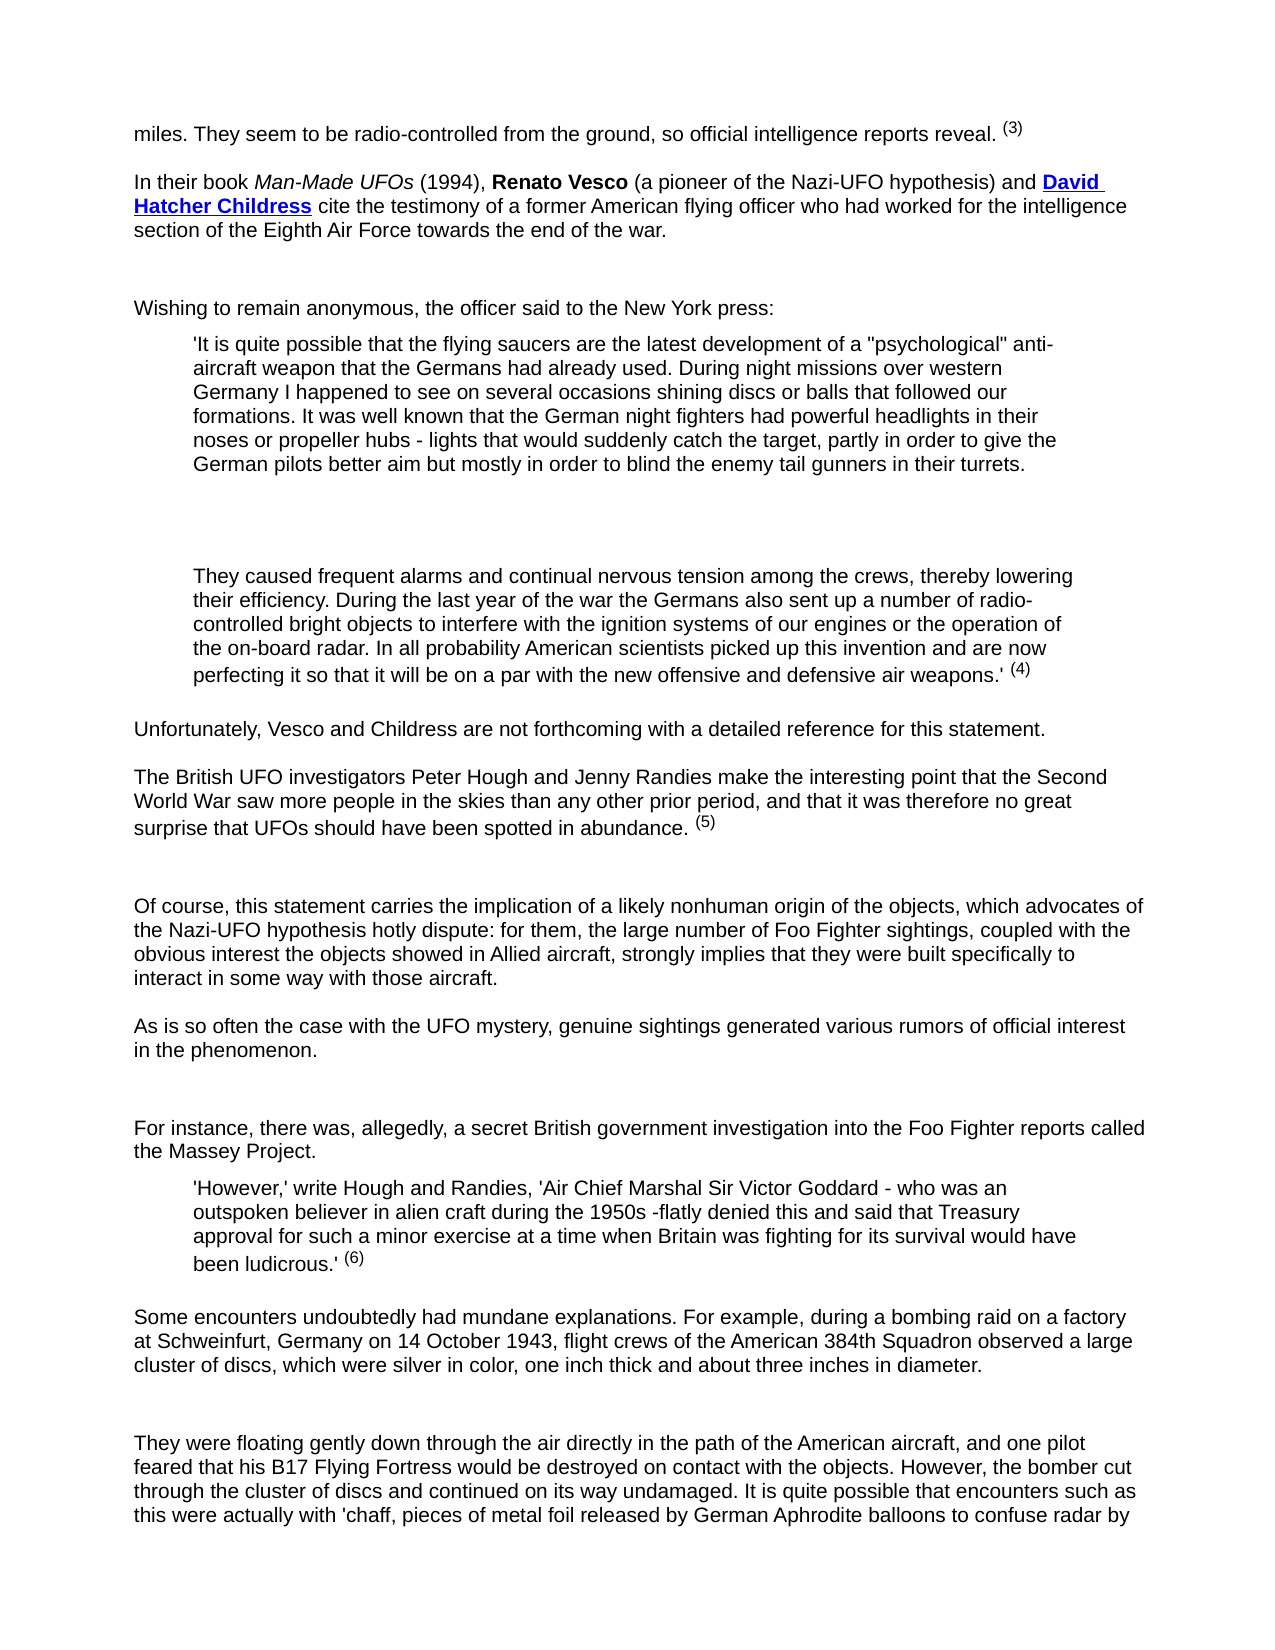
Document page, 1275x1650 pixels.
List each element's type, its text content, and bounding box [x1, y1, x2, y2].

text They were floating gently down through the air directly in the path of the American aircraft, and one pilot feared that his B17 Flying Fortress would be destroyed on contact with the objects. However, the bomber cut through the cluster of discs and continued on its way undamaged. It is quite possible that encounters such as this were actually with 'chaff, pieces of metal foil released by German Aphrodite balloons to confuse radar by [134, 1431, 1147, 1526]
text For instance, there was, allegedly, a secret British government investigation into the Foo Fighter reports called the Massey Project. [134, 1115, 1147, 1163]
text 'It is quite possible that the flying saucers are the latest development of a "psychological" anti-aircraft weapon that the Germans had already used. During night missions over western Germany I happened to see on several occasions shining discs or balls that followed our formations. It was well known that the German night fighters had powerful headlights in their noses or propeller hubs - lights that would suddenly catch the target, partly in order to give the German pilots better aim but mostly in order to blind the enemy tail gunners in their turrets. [193, 332, 1088, 476]
text miles. They seem to be radio-controlled from the ground, so official intelligence reports reveal. (3) In their book Man-Made UFOs (1994), Renato Vesco (a pioneer of the Nazi-UFO hypothesis) and David Hatcher Childress cite the testimony of a former American flying officer who had worked for the intelligence section of the Eighth Air Force towards the end of the war. [134, 118, 1147, 242]
text Some encounters undoubtedly had mundane explanations. For example, during a bombing raid on a factory at Schweinfurt, Germany on 14 October 1943, flight crews of the American 384th Squadron observed a large cluster of discs, which were silver in color, one inch thick and about three inches in diameter. [134, 1305, 1147, 1377]
text 'However,' write Hough and Randies, 'Air Chief Marshal Sir Victor Goddard - who was an outspoken believer in alien craft during the 1950s -flatly denied this and said that Treasury approval for such a minor exercise at a time when Britain was fighting for its survival would have been ludicrous.' (6) [193, 1176, 1088, 1276]
text Unfortunately, Vesco and Childress are not forthcoming with a detailed reference for this statement. The British UFO investigators Peter Hough and Jenny Randies make the interesting point that the Second World War saw more people in the skies than any other prior period, and that it was therefore no great surprise that UFOs should have been spotted in abundance. (5) [134, 717, 1147, 840]
text Of course, this statement carries the implication of a likely nonhuman origin of the objects, which advocates of the Nazi-UFO hypothesis hotly dispute: for them, the large number of Foo Fighter sightings, coupled with the obvious interest the objects showed in Allied aircraft, strongly implies that they were built specifically to interact in some way with those aircraft. As is so often the case with the UFO mystery, genuine sightings generated various rumors of official interest in the phenomenon. [134, 894, 1147, 1062]
text They caused frequent alarms and continual nervous tension among the crews, thereby lowering their efficiency. During the last year of the war the Germans also sent up a number of radio-controlled bright objects to interfere with the ignition systems of our engines or the operation of the on-board radar. In all probability American scientists picked up this invention and are now perfecting it so that it will be on a par with the new offensive and defensive air weapons.' (4) [193, 563, 1088, 687]
text Wishing to remain anonymous, the officer said to the New York press: [134, 296, 1147, 319]
